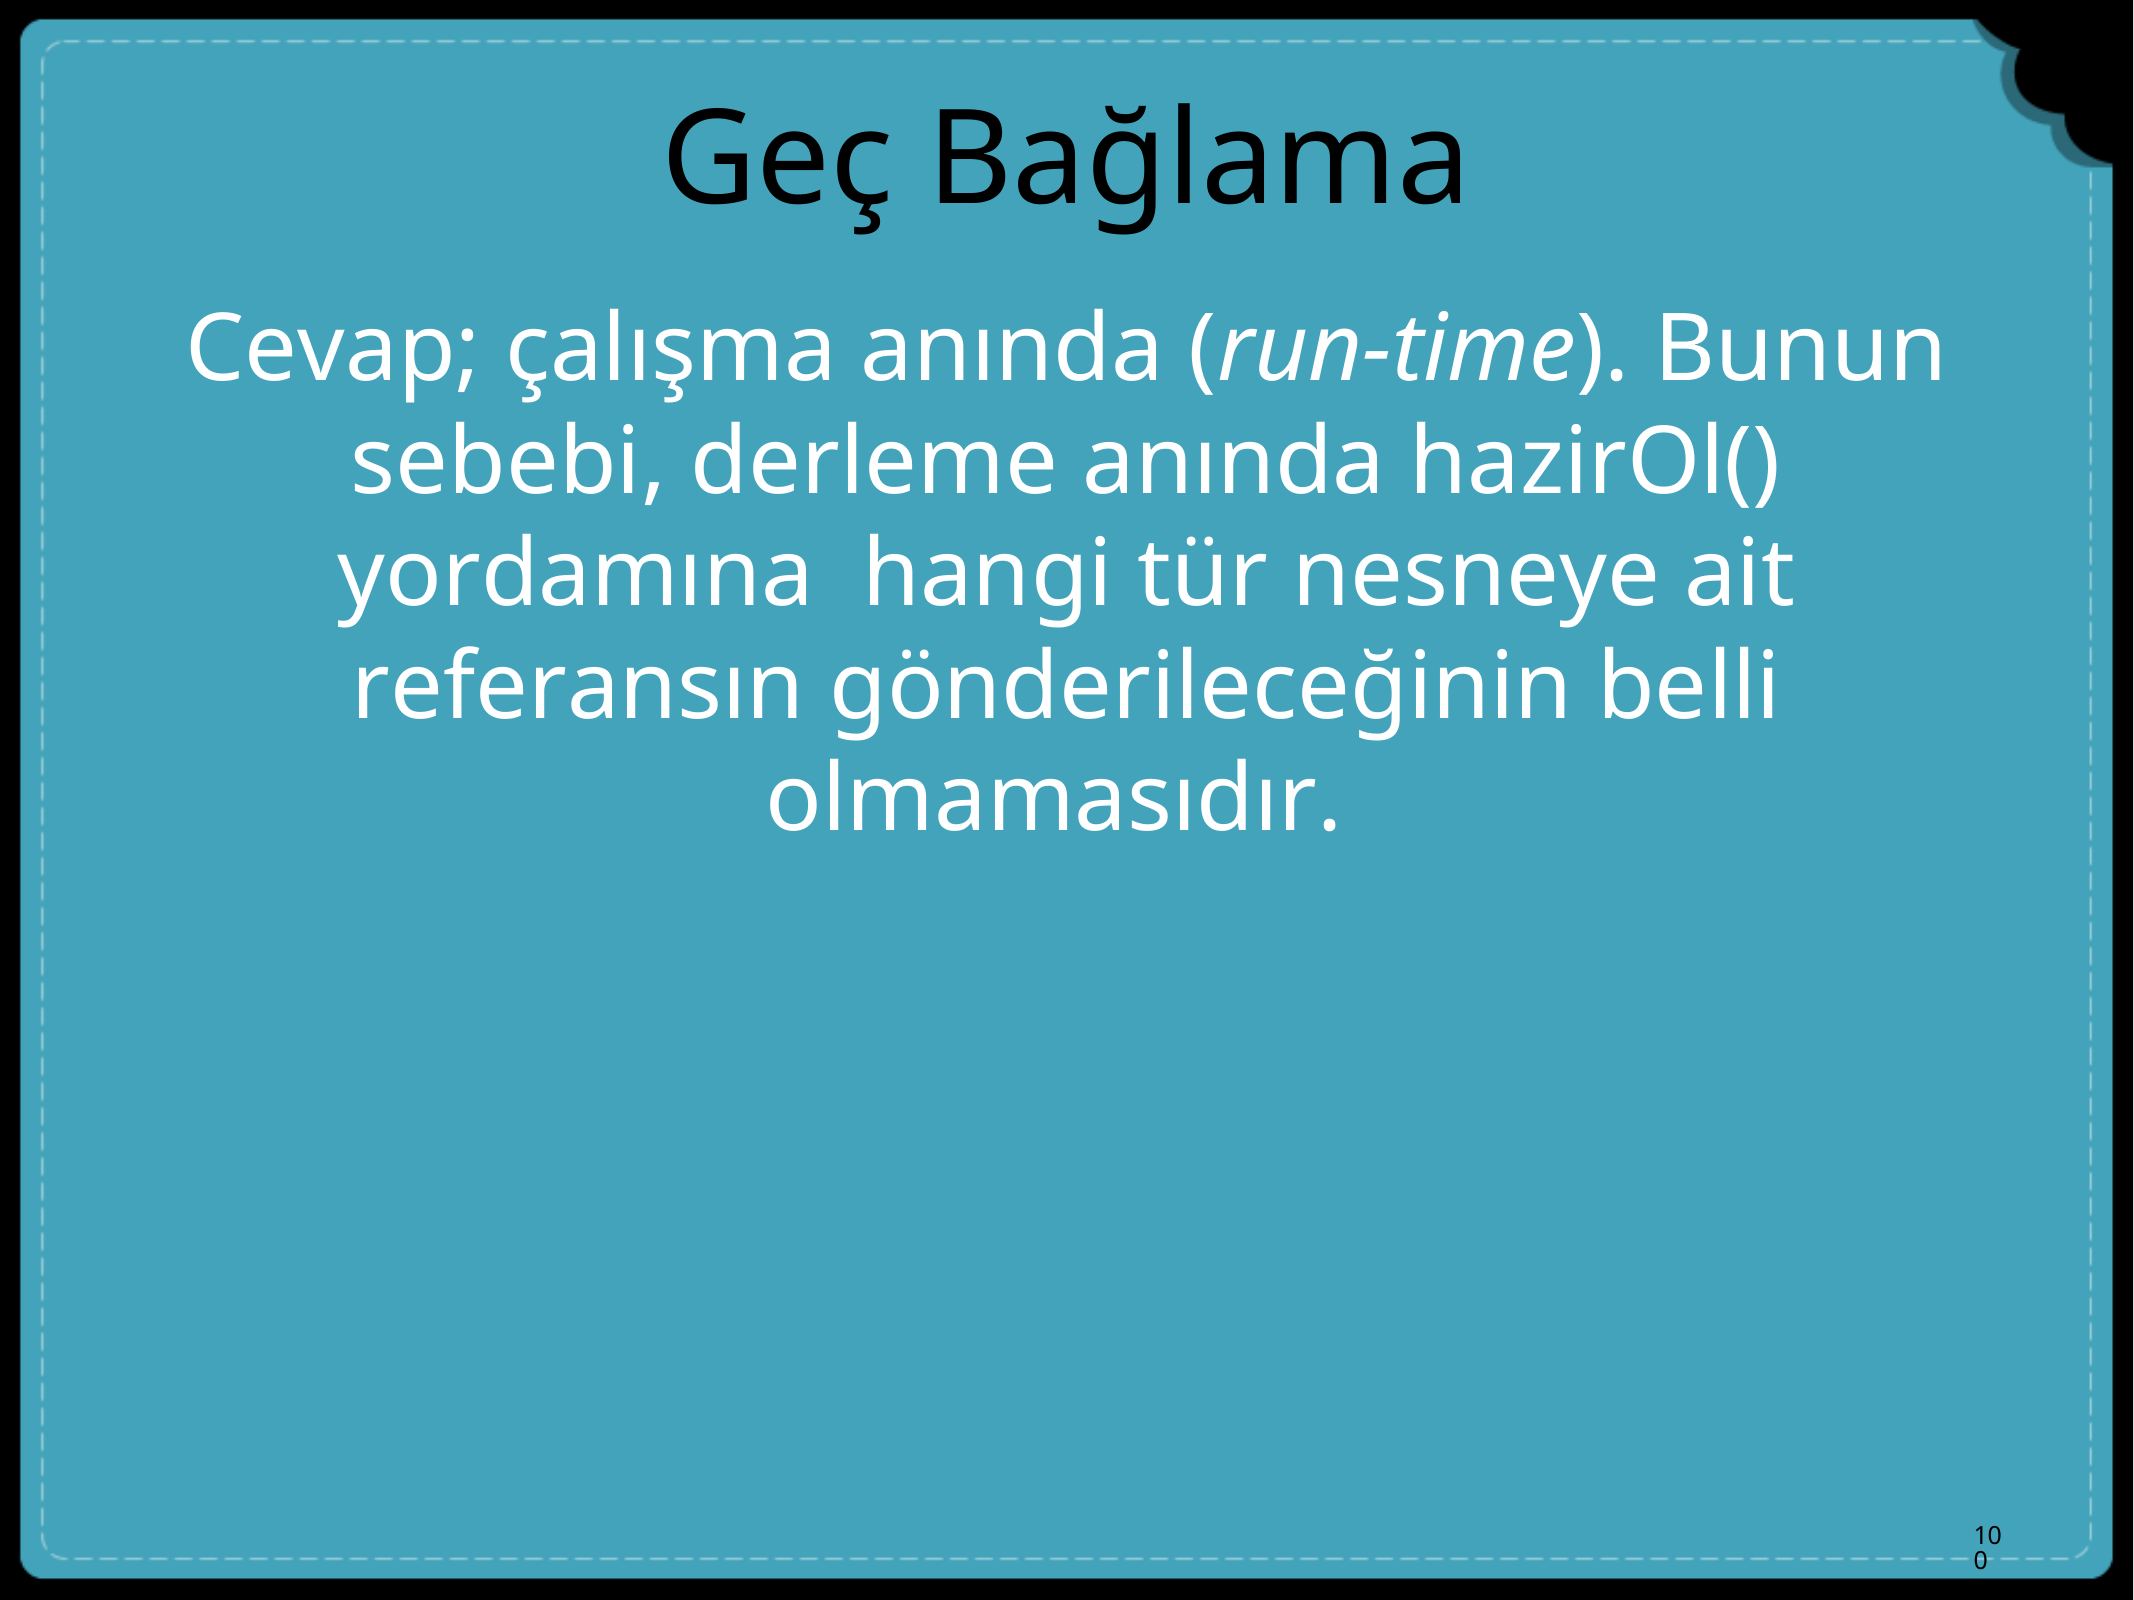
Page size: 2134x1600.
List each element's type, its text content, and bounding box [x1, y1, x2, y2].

list Cevap; çalışma anında (run-time). Bunun sebebi, derleme anında hazirOl() yordamına hangi tür nesneye ait referansın gönderileceğinin belli olmamasıdır. [106, 279, 2027, 1431]
title Geç Bağlama [106, 64, 2027, 279]
picture [0, 0, 2134, 1600]
